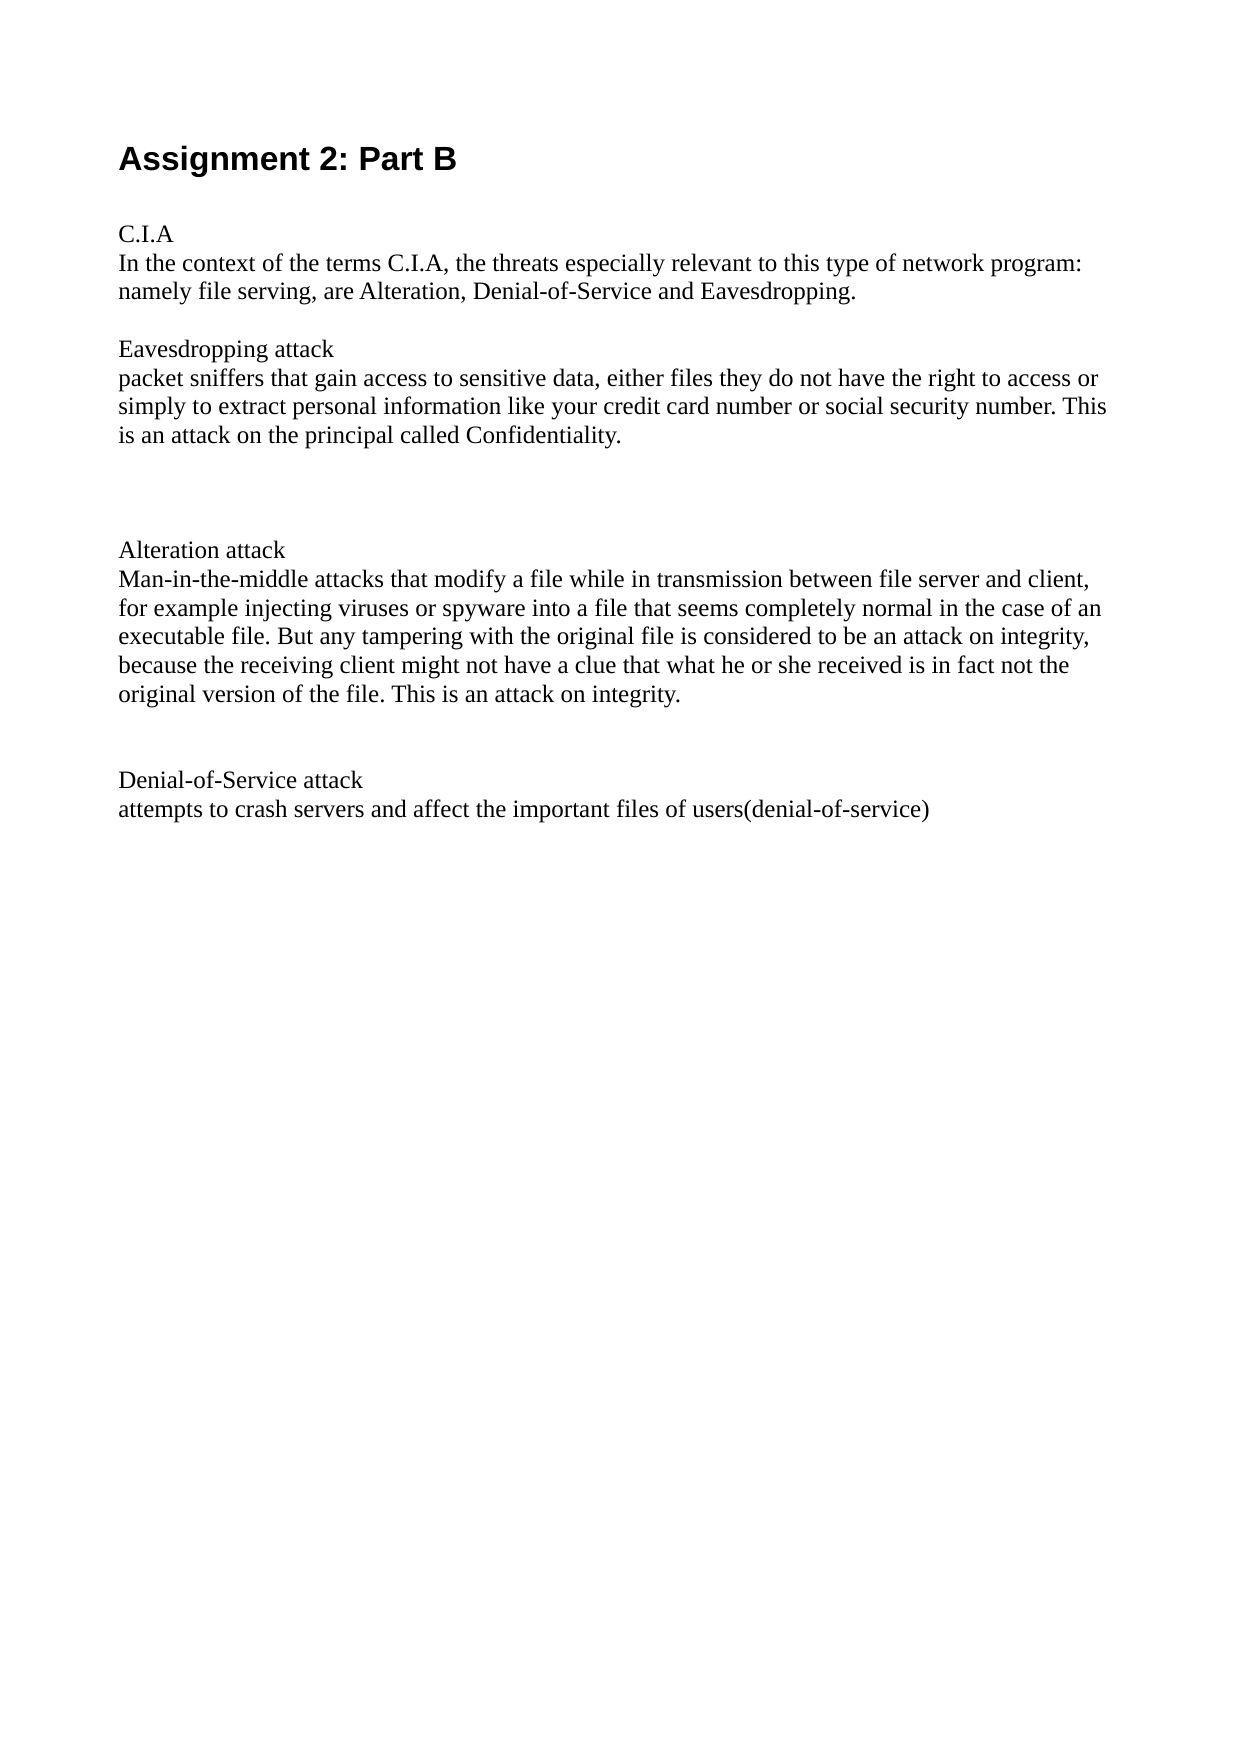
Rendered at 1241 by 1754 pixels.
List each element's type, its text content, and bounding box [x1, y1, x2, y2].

text C.I.A [118, 219, 1122, 248]
subtitle Assignment 2: Part B [118, 139, 1122, 178]
text Alteration attack [118, 535, 1122, 564]
text Eavesdropping attack [118, 334, 1122, 363]
text Denial-of-Service attack [118, 765, 1122, 794]
text packet sniffers that gain access to sensitive data, either files they do not have the right to access or simply to extract personal information like your credit card number or social security number. This is an attack on the principal called Confidentiality. [118, 363, 1122, 449]
text attempts to crash servers and affect the important files of users(denial-of-service) [118, 794, 1122, 823]
text In the context of the terms C.I.A, the threats especially relevant to this type of network program: namely file serving, are Alteration, Denial-of-Service and Eavesdropping. [118, 248, 1122, 305]
text Man-in-the-middle attacks that modify a file while in transmission between file server and client, for example injecting viruses or spyware into a file that seems completely normal in the case of an executable file. But any tampering with the original file is considered to be an attack on integrity, because the receiving client might not have a clue that what he or she received is in fact not the original version of the file. This is an attack on integrity. [118, 564, 1122, 708]
